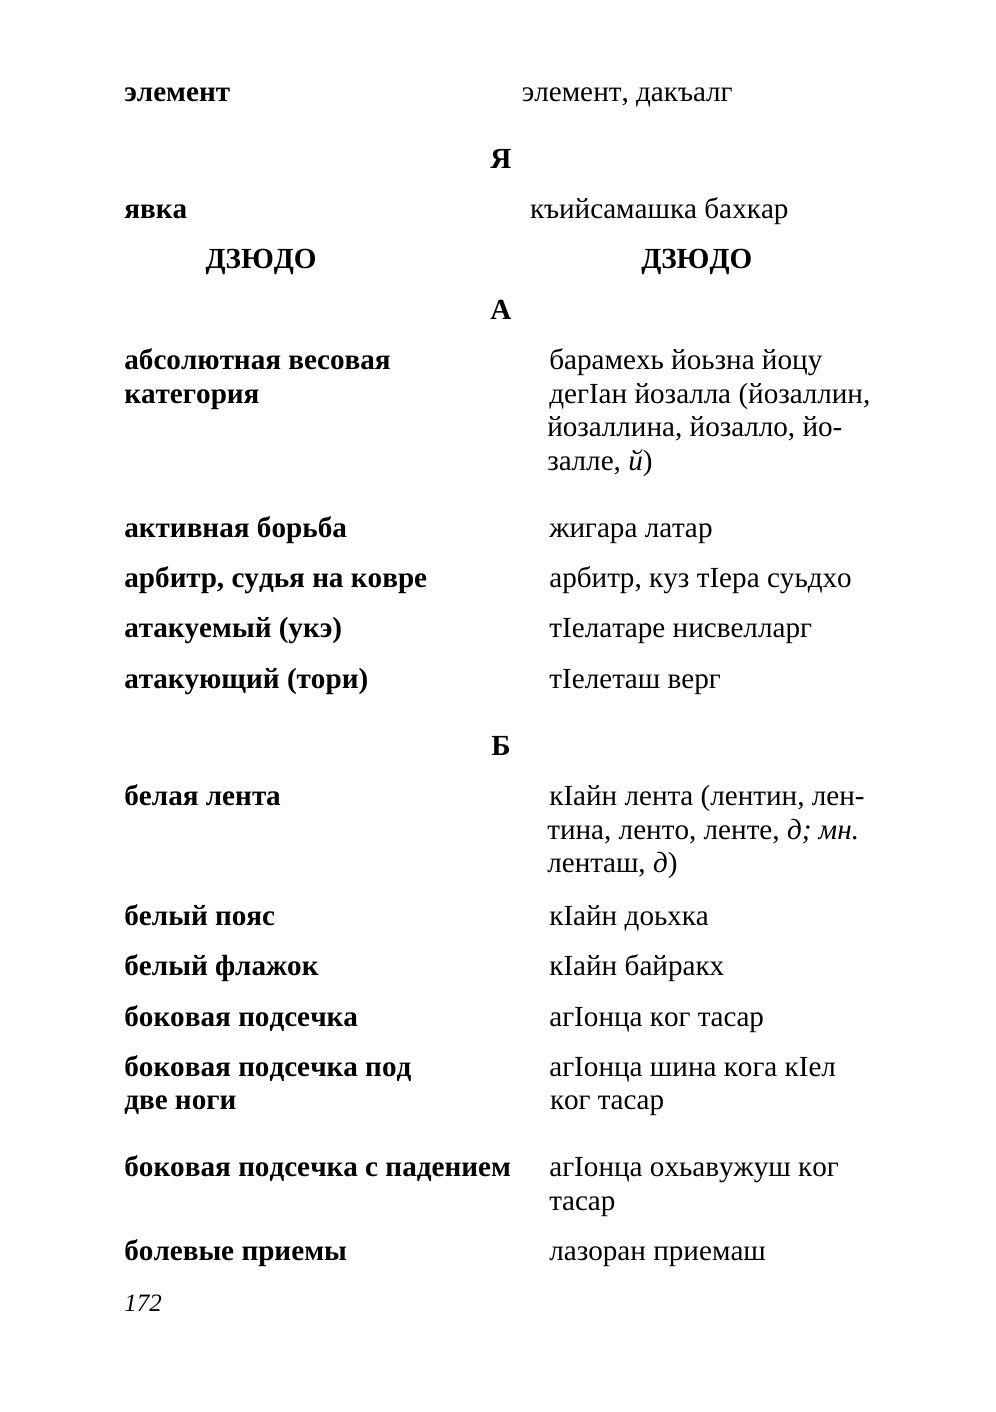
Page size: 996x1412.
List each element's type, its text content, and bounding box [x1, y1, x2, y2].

text категория дегIан йозалла (йозаллин, [124, 376, 877, 409]
text А [124, 292, 877, 325]
text белая лента кIайн лента (лентин, лен- [124, 778, 877, 812]
text атакующий (тори) тIелеташ верг [124, 661, 877, 694]
text арбитр, судья на ковре арбитр, куз тIера суьдхо [124, 560, 877, 594]
text белый пояс кIайн доьхка [124, 898, 877, 932]
text атакуемый (укэ) тIелатаре нисвелларг [124, 611, 877, 644]
text Б [124, 728, 877, 761]
text явка къийсамашка бахкар [124, 191, 877, 225]
text йозаллина, йозалло, йо- [124, 409, 877, 443]
text абсолютная весовая барамехь йоьзна йоцу [124, 342, 877, 376]
text белый флажок кIайн байракх [124, 948, 877, 982]
text залле, й) [124, 443, 877, 476]
text элемент элемент, дакъалг [124, 74, 877, 107]
text тасар [124, 1183, 877, 1217]
text тина, ленто, ленте, д; мн. [124, 812, 877, 845]
text боковая подсечка с падением агIонца охьавужуш ког [124, 1149, 877, 1183]
text активная борьба жигара латар [124, 510, 877, 543]
text ДЗЮДО ДЗЮДО [124, 242, 877, 275]
text Я [124, 141, 877, 174]
text боковая подсечка под агIонца шина кога кIел две ноги ког тасар [124, 1049, 877, 1116]
text ленташ, д) [124, 845, 877, 879]
text боковая подсечка агIонца ког тасар [124, 999, 877, 1032]
text болевые приемы лазоран приемаш [124, 1233, 877, 1267]
